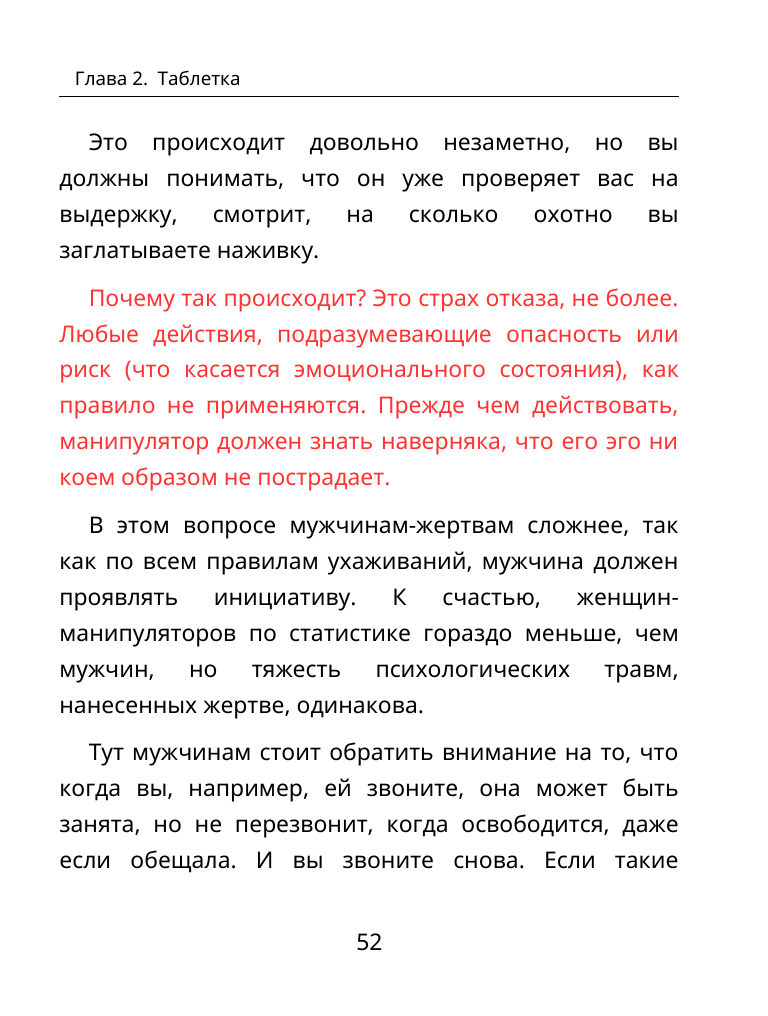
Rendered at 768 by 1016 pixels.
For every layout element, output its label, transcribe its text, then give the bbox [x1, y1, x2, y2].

text Тут мужчинам стоит обратить внимание на то, что когда вы, например, ей звоните, она может быть занята, но не перезвонит, когда освободится, даже если обещала. И вы звоните снова. Если такие [59, 736, 679, 875]
text В этом вопросе мужчинам-жертвам сложнее, так как по всем правилам ухаживаний, мужчина должен проявлять инициативу. К счастью, женщин-манипуляторов по статистике гораздо меньше, чем мужчин, но тяжесть психологических травм, нанесенных жертве, одинакова. [59, 509, 679, 720]
text Это происходит довольно незаметно, но вы должны понимать, что он уже проверяет вас на выдержку, смотрит, на сколько охотно вы заглатываете наживку. [59, 126, 679, 265]
text Почему так происходит? Это страх отказа, не более. Любые действия, подразумевающие опасность или риск (что касается эмоционального состояния), как правило не применяются. Прежде чем действовать, манипулятор должен знать наверняка, что его эго ни коем образом не пострадает. [59, 282, 679, 492]
